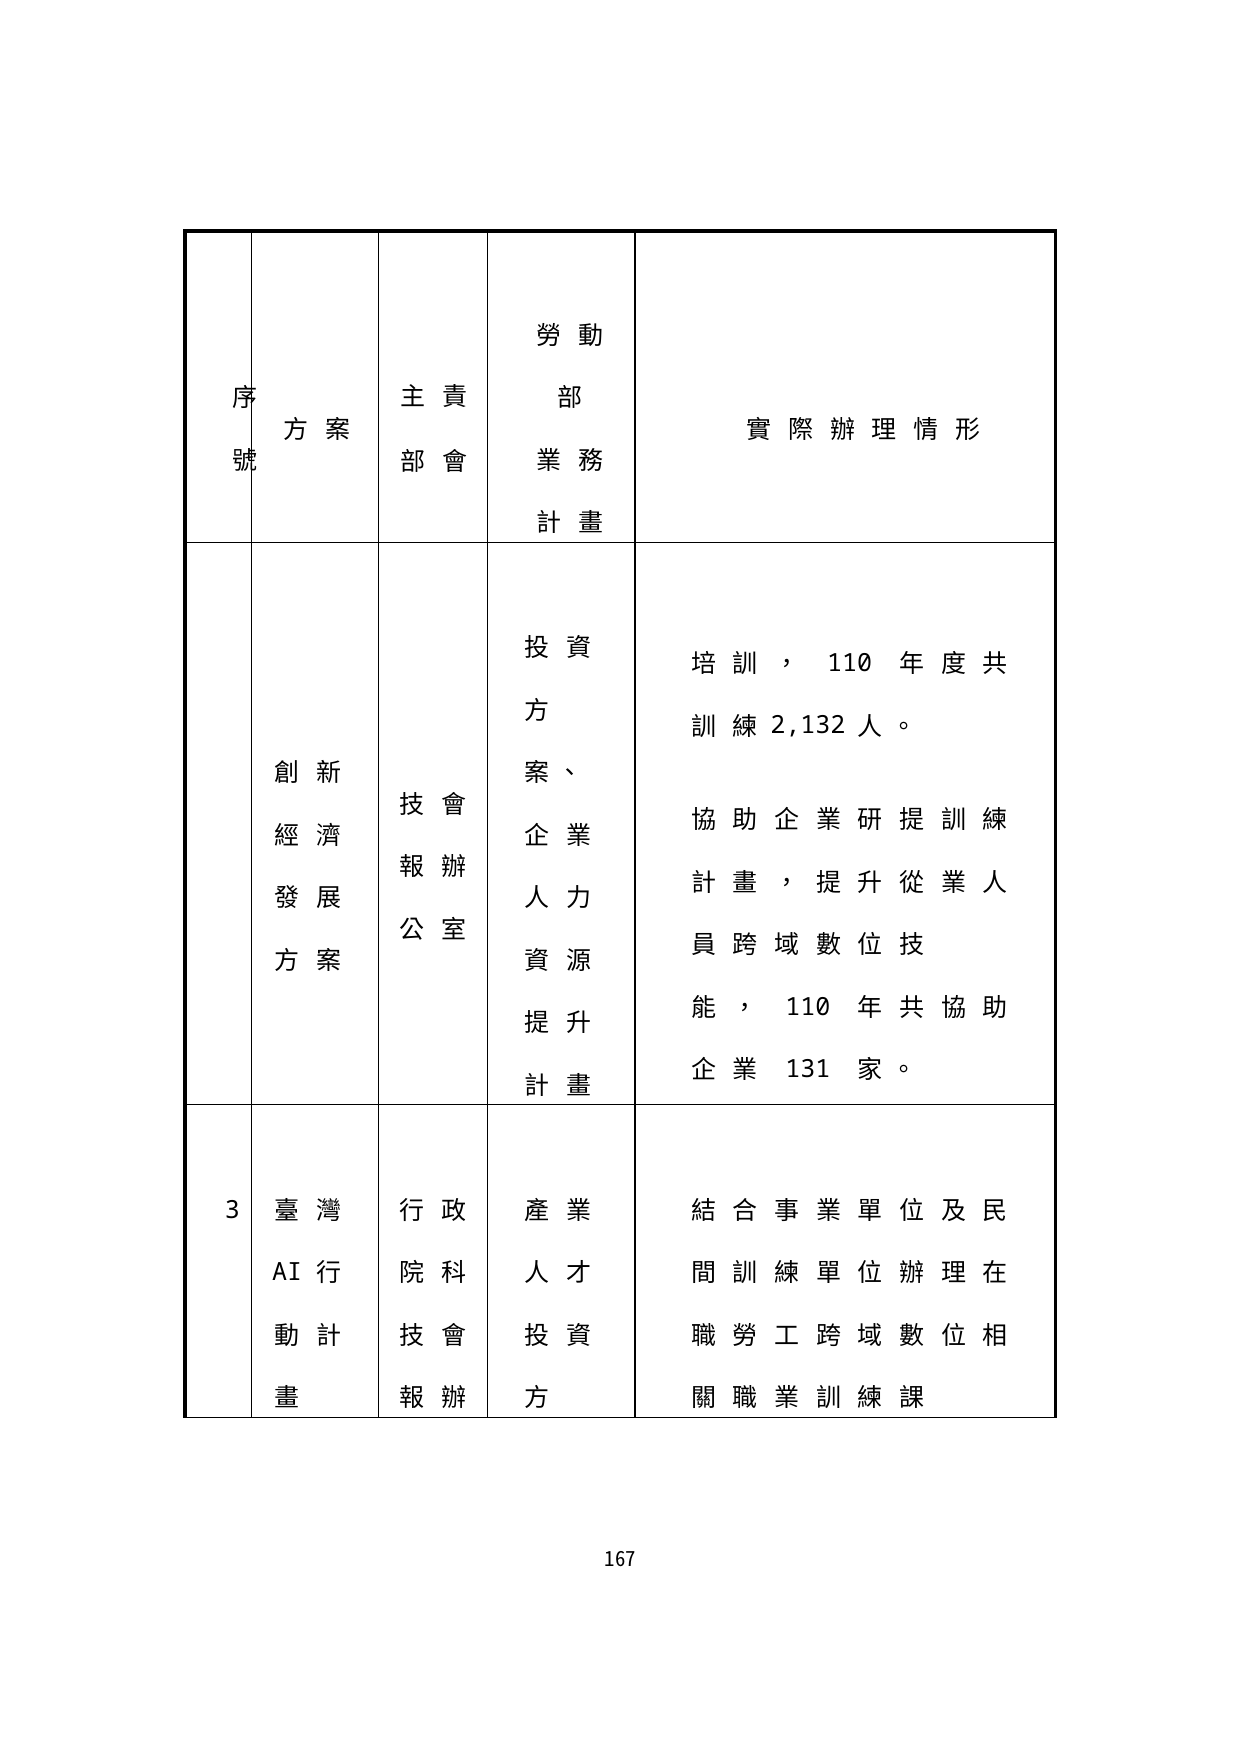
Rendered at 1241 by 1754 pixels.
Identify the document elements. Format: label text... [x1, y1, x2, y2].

table_header 實際辦理情形 [636, 233, 1054, 542]
table_header 勞動部 業務計畫 [488, 233, 634, 542]
table_cell [187, 543, 251, 1104]
table_cell 臺灣AI行動計畫 [252, 1105, 378, 1417]
table_header 序號 [187, 233, 251, 542]
table_header 主責 部會 [379, 233, 487, 542]
table_cell 培訓，110年度共訓練2,132人。 協助企業研提訓練計畫，提升從業人員跨域數位技能，110年共協助企業131家。 [636, 543, 1054, 1104]
table_cell 創新經濟發展方案 [252, 543, 378, 1104]
table_cell 行政院科技會報辦 [379, 1105, 487, 1417]
table_cell 投資方案、企業人力資源提升計畫 [488, 543, 634, 1104]
table_header 方案 [252, 233, 378, 542]
table_cell 產業人才投資方 [488, 1105, 634, 1417]
table_cell 技會報辦公室 [379, 543, 487, 1104]
table_cell 結合事業單位及民間訓練單位辦理在職勞工跨域數位相關職業訓練課 [636, 1105, 1054, 1417]
table_cell 3 [187, 1105, 251, 1417]
